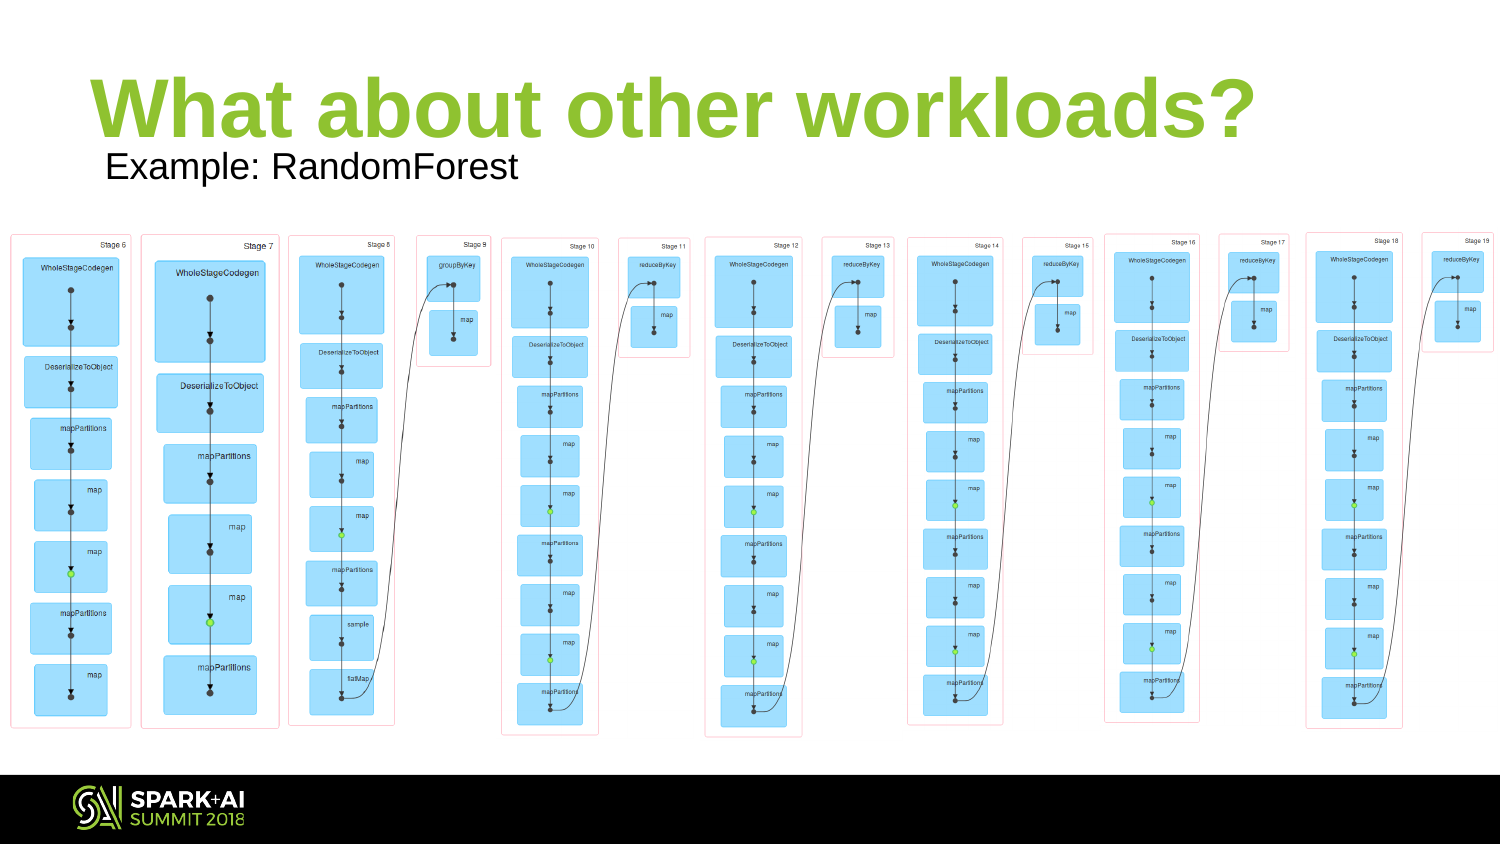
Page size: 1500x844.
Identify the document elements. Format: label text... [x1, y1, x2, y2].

title What about other workloads? [75, 33, 1426, 175]
text_box Example: RandomForest [90, 138, 706, 196]
picture [700, 230, 1296, 741]
picture [1301, 227, 1498, 732]
picture [5, 230, 694, 739]
